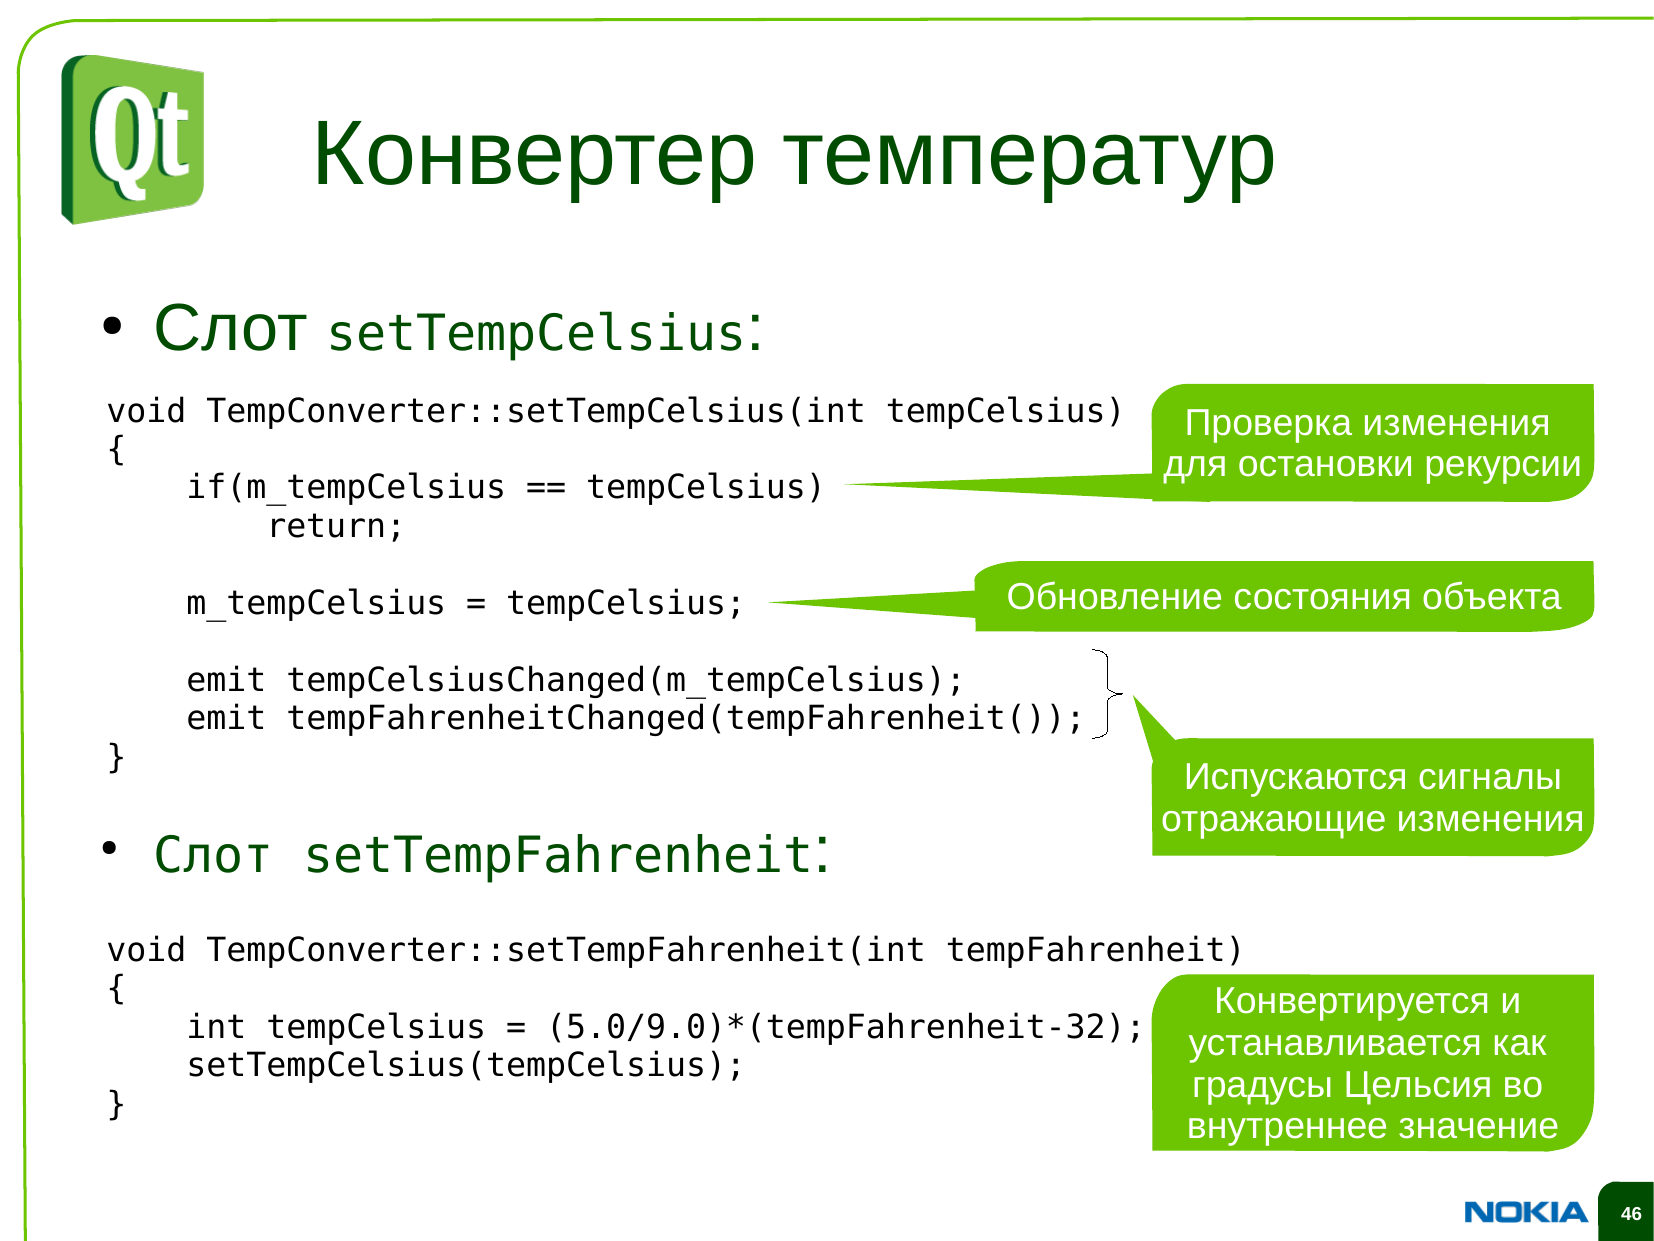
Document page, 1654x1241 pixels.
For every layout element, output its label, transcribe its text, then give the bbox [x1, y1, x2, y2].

text_box [844, 473, 1152, 500]
text_box Конвертируется и устанавливается как градусы Цельсия во внутреннее значение [1151, 974, 1595, 1152]
picture [1465, 1201, 1589, 1223]
text_box void TempConverter::setTempCelsius(int tempCelsius) { if(m_tempCelsius == tempCelsius) return; m_tempCelsius = tempCelsius; emit tempCelsiusChanged(m_tempCelsius); emit tempFahrenheitChanged(tempFahrenheit()); } void TempConverter::setTempFahrenheit(int tempFahrenheit) { int tempCelsius = (5.0/9.0)*(tempFahrenheit-32); setTempCelsius(tempCelsius); } [91, 887, 1536, 1131]
text_box Проверка изменения для остановки рекурсии [1151, 383, 1595, 502]
picture [61, 55, 204, 225]
text_box Испускаются сигналы отражающие изменения [1151, 738, 1595, 857]
text_box [767, 590, 975, 618]
text_box Обновление состояния объекта [974, 561, 1595, 632]
title Конвертер температур [257, 49, 1333, 257]
text_box [1132, 695, 1175, 761]
list Слот setTempCelsius: Слот setTempFahrenheit: [82, 290, 1571, 887]
